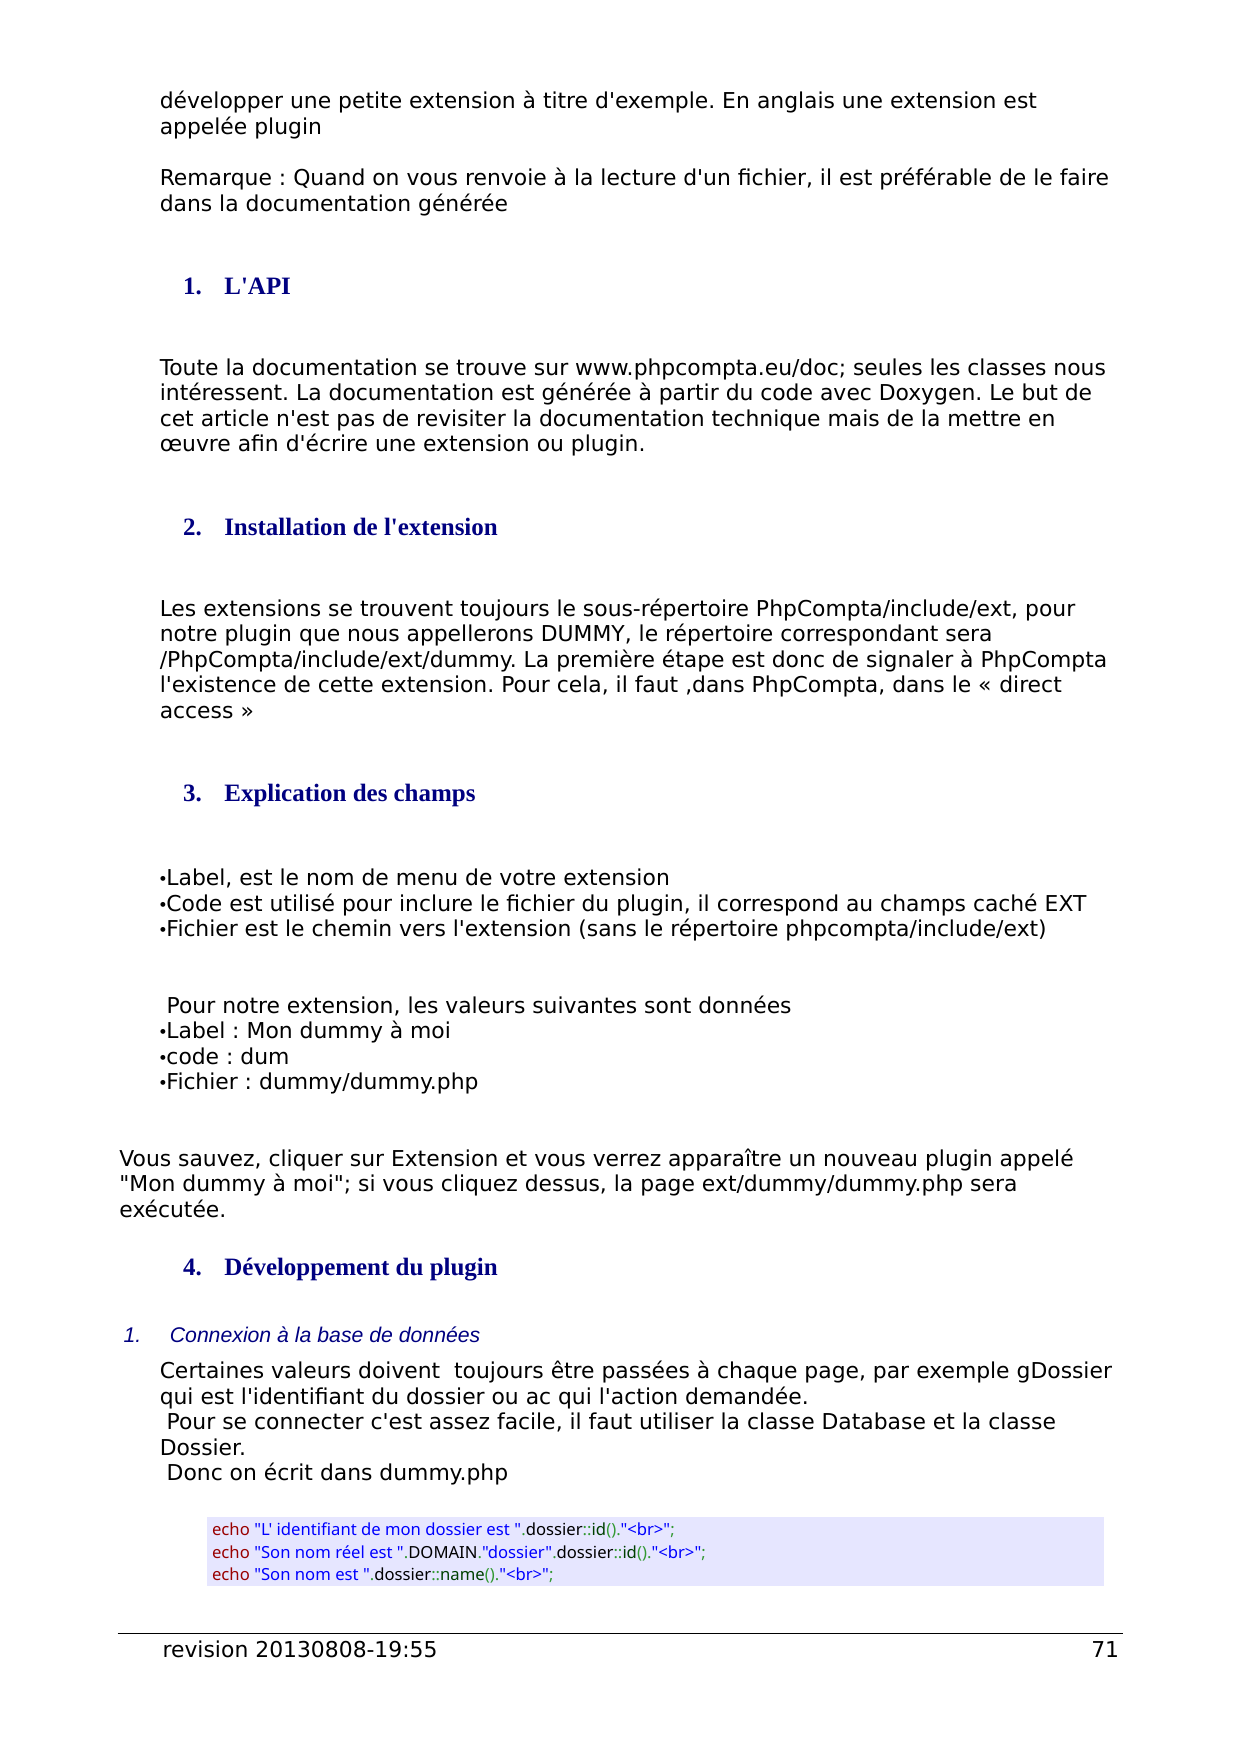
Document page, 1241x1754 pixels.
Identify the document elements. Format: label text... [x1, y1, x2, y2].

text développer une petite extension à titre d'exemple. En anglais une extension est appelée plugin Remarque : Quand on vous renvoie à la lecture d'un fichier, il est préférable de le faire dans la documentation générée [159, 88, 1123, 216]
list Label, est le nom de menu de votre extension [159, 865, 1123, 891]
subtitle Explication des champs [177, 778, 1123, 836]
list Fichier est le chemin vers l'extension (sans le répertoire phpcompta/include/ext) [159, 916, 1123, 942]
subtitle L'API [177, 271, 1123, 300]
text Les extensions se trouvent toujours le sous-répertoire PhpCompta/include/ext, pour notre plugin que nous appellerons DUMMY, le répertoire correspondant sera /PhpCompta/include/ext/dummy. La première étape est donc de signaler à PhpCompta l'existence de cette extension. Pour cela, il faut ,dans PhpCompta, dans le « direct access » [159, 570, 1123, 749]
text Donc on écrit dans dummy.php [159, 1460, 1123, 1486]
list Code est utilisé pour inclure le fichier du plugin, il correspond au champs caché EXT [159, 891, 1123, 916]
list Label : Mon dummy à moi [159, 1018, 1123, 1044]
text echo "L' identifiant de mon dossier est ".dossier::id()."<br>"; echo "Son nom réel est ".DOMAIN."dossier".dossier::id()."<br>"; echo "Son nom est ".dossier::name()."<br>"; [207, 1517, 1104, 1586]
list code : dum [159, 1044, 1123, 1069]
list Vous sauvez, cliquer sur Extension et vous verrez apparaître un nouveau plugin appelé "Mon dummy à moi"; si vous cliquez dessus, la page ext/dummy/dummy.php sera exécutée. [117, 1095, 1123, 1223]
list Fichier : dummy/dummy.php [159, 1069, 1123, 1095]
text Pour notre extension, les valeurs suivantes sont données [159, 993, 1123, 1018]
subtitle Connexion à la base de données [117, 1322, 1123, 1347]
text Certaines valeurs doivent toujours être passées à chaque page, par exemple gDossier qui est l'identifiant du dossier ou ac qui l'action demandée. [159, 1358, 1123, 1409]
subtitle Développement du plugin [177, 1252, 1123, 1281]
subtitle Installation de l'extension [177, 512, 1123, 541]
text Pour se connecter c'est assez facile, il faut utiliser la classe Database et la classe Dossier. [159, 1409, 1123, 1460]
text Toute la documentation se trouve sur www.phpcompta.eu/doc; seules les classes nous intéressent. La documentation est générée à partir du code avec Doxygen. Le but de cet article n'est pas de revisiter la documentation technique mais de la mettre en œuvre afin d'écrire une extension ou plugin. [159, 329, 1123, 482]
